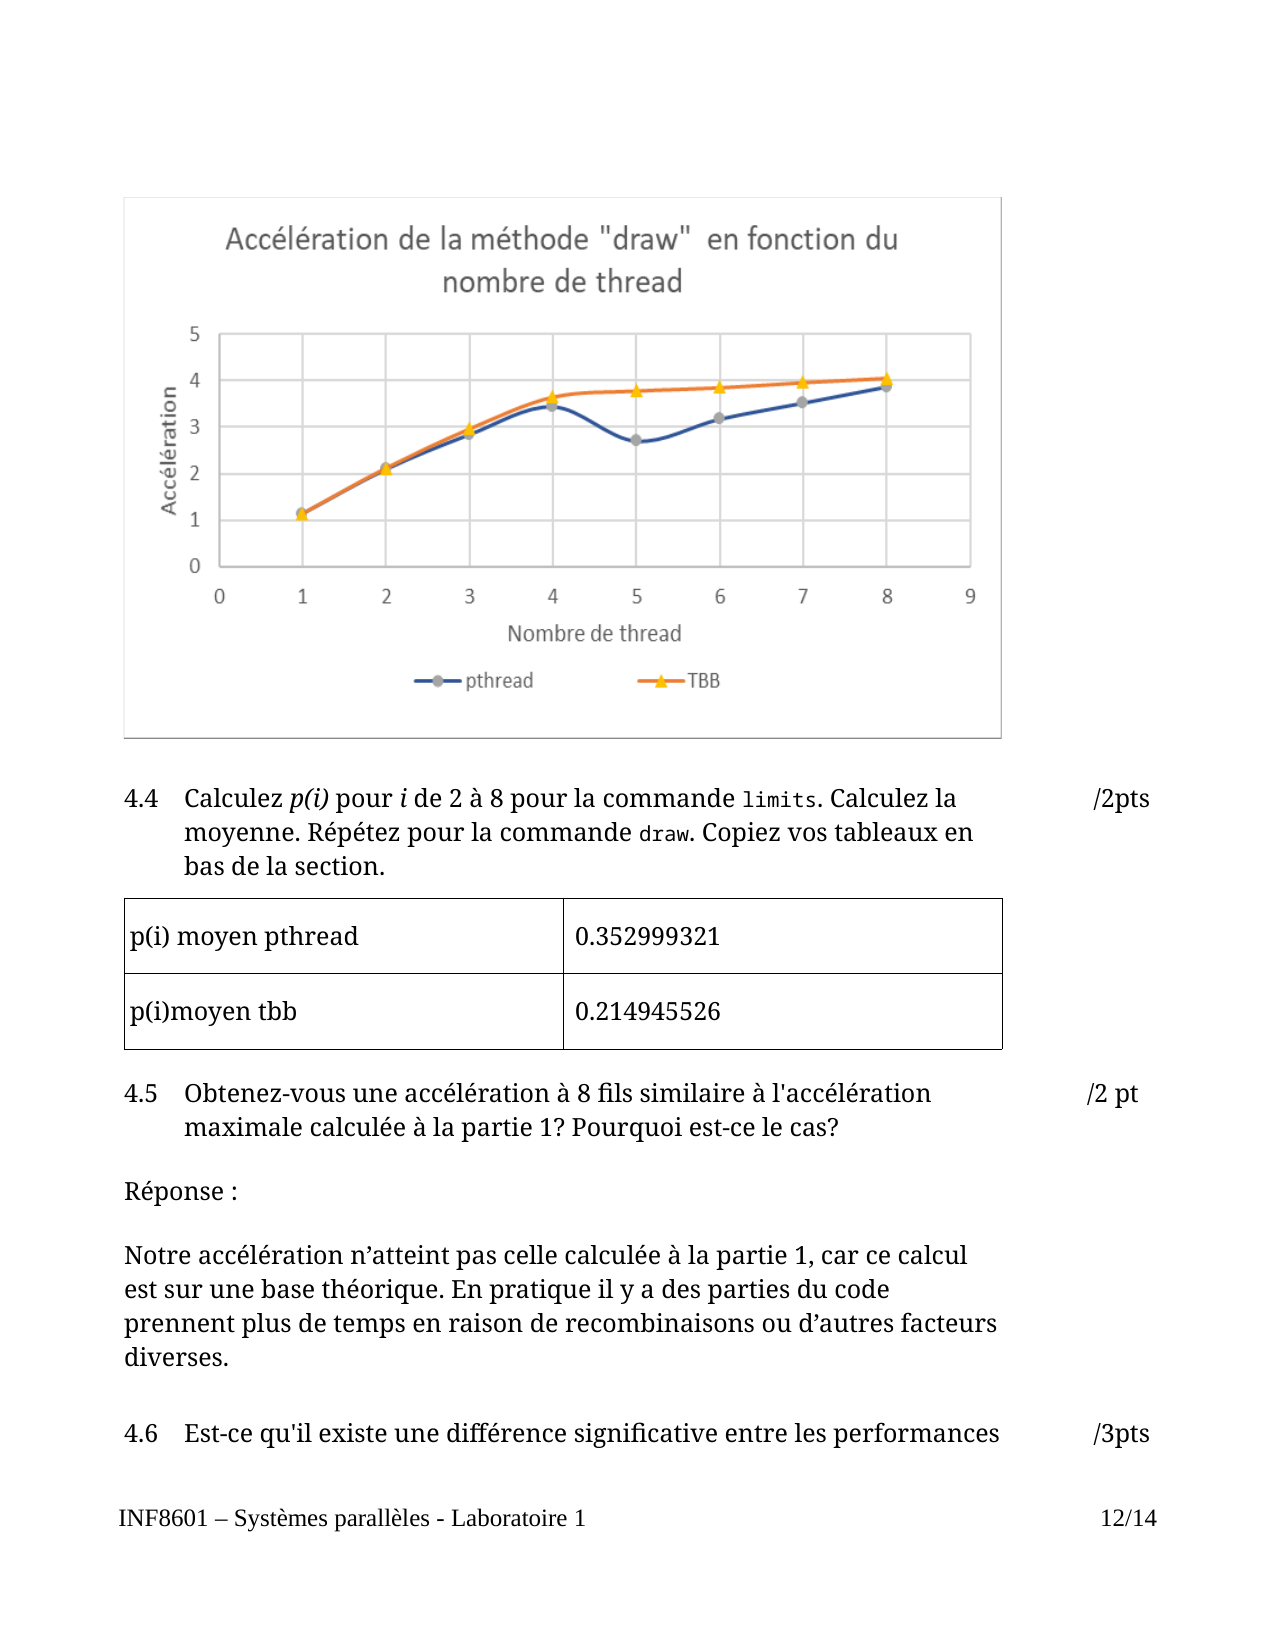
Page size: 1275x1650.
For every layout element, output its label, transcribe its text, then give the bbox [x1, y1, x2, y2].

table_cell [1008, 760, 1081, 1054]
table_cell /3pts [1081, 1395, 1157, 1470]
table_cell /2pts [1081, 760, 1157, 1054]
table_cell [1008, 176, 1081, 759]
table_cell Calculez p(i) pour i de 2 à 8 pour la commande limits. Calculez la moyenne. Répétez pour la commande draw. Copiez vos tableaux en bas de la section. [118, 760, 1007, 1054]
table_cell [118, 176, 1007, 759]
table_cell [1081, 176, 1157, 759]
table_cell Obtenez-vous une accélération à 8 fils similaire à l'accélération maximale calculée à la partie 1? Pourquoi est-ce le cas? Réponse : Notre accélération n’atteint pas celle calculée à la partie 1, car ce calcul est sur une base théorique. En pratique il y a des parties du code prennent plus de temps en raison de recombinaisons ou d’autres facteurs diverses. [118, 1055, 1007, 1394]
table_cell p(i)moyen tbb [125, 974, 563, 1049]
table_cell 0.214945526 [564, 974, 1002, 1049]
table_cell Est-ce qu'il existe une différence significative entre les performances [118, 1395, 1007, 1470]
table_header p(i) moyen pthread [125, 899, 563, 973]
table_cell /2 pt [1081, 1055, 1157, 1394]
table_cell [1008, 1055, 1081, 1394]
table_cell [1008, 1395, 1081, 1470]
table_header 0.352999321 [564, 899, 1002, 973]
picture [123, 197, 1002, 739]
